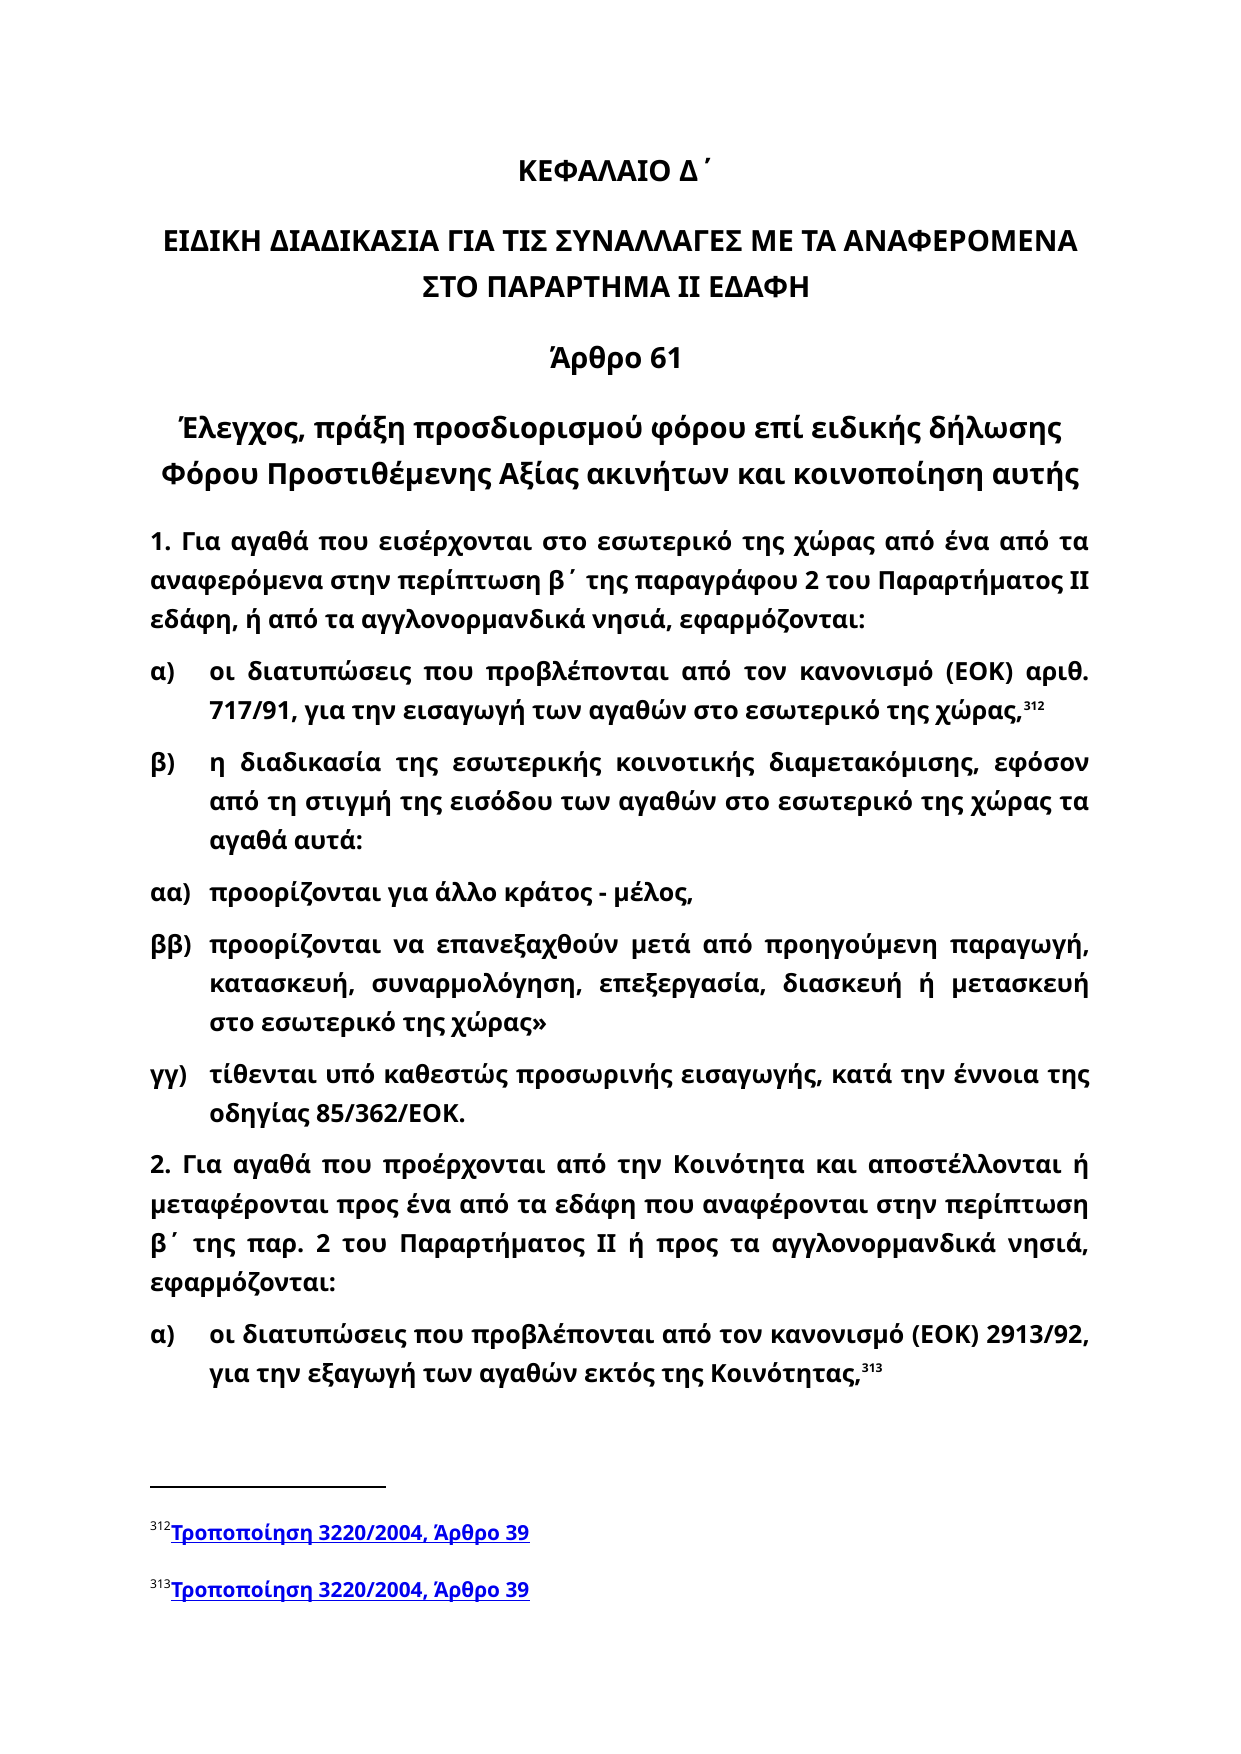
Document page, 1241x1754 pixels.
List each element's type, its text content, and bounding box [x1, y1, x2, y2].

subtitle Έλεγχος, πράξη προσδιορισμού φόρου επί ειδικής δήλωσης Φόρου Προστιθέμενης Αξίας ακινήτων και κοινοποίηση αυτής [150, 407, 1090, 493]
text 2. Για αγαθά που προέρχονται από την Κοινότητα και αποστέλλονται ή μεταφέρονται προς ένα από τα εδάφη που αναφέρονται στην περίπτωση β΄ της παρ. 2 του Παραρτήματος II ή προς τα αγγλονορμανδικά νησιά, εφαρμόζονται: [150, 1147, 1090, 1299]
list αα) προορίζονται για άλλο κράτος - μέλος, [150, 874, 1090, 909]
text Τροποποίηση 3220/2004, Άρθρο 39 [150, 1576, 1090, 1604]
text Τροποποίηση 3220/2004, Άρθρο 39 [150, 1518, 1090, 1546]
list β) η διαδικασία της εσωτερικής κοινοτικής διαμετακόμισης, εφόσον από τη στιγμή της εισόδου των αγαθών στο εσωτερικό της χώρας τα αγαθά αυτά: [150, 744, 1090, 857]
subtitle Άρθρο 61 [150, 337, 1090, 377]
subtitle ΕΙΔΙΚΗ ΔΙΑΔΙΚΑΣΙΑ ΓΙΑ ΤΙΣ ΣΥΝΑΛΛΑΓΕΣ ΜΕ ΤΑ ΑΝΑΦΕΡΟΜΕΝΑ ΣΤΟ ΠΑΡΑΡΤΗΜΑ II ΕΔΑΦΗ [150, 221, 1090, 306]
list α) οι διατυπώσεις που προβλέπονται από τον κανονισμό (ΕΟΚ) 2913/92, για την εξαγωγή των αγαθών εκτός της Κοινότητας, [150, 1316, 1090, 1389]
subtitle ΚΕΦΑΛΑΙΟ Δ΄ [150, 150, 1090, 190]
list α) οι διατυπώσεις που προβλέπονται από τον κανονισμό (ΕΟΚ) αριθ. 717/91, για την εισαγωγή των αγαθών στο εσωτερικό της χώρας, [150, 654, 1090, 727]
list γγ) τίθενται υπό καθεστώς προσωρινής εισαγωγής, κατά την έννοια της οδηγίας 85/362/ΕΟΚ. [150, 1056, 1090, 1129]
list ββ) προορίζονται να επανεξαχθούν μετά από προηγούμενη παραγωγή, κατασκευή, συναρμολόγηση, επεξεργασία, διασκευή ή μετασκευή στο εσωτερικό της χώρας» [150, 926, 1090, 1039]
text 1. Για αγαθά που εισέρχονται στο εσωτερικό της χώρας από ένα από τα αναφερόμενα στην περίπτωση β΄ της παραγράφου 2 του Παραρτήματος II εδάφη, ή από τα αγγλονορμανδικά νησιά, εφαρμόζονται: [150, 524, 1090, 636]
